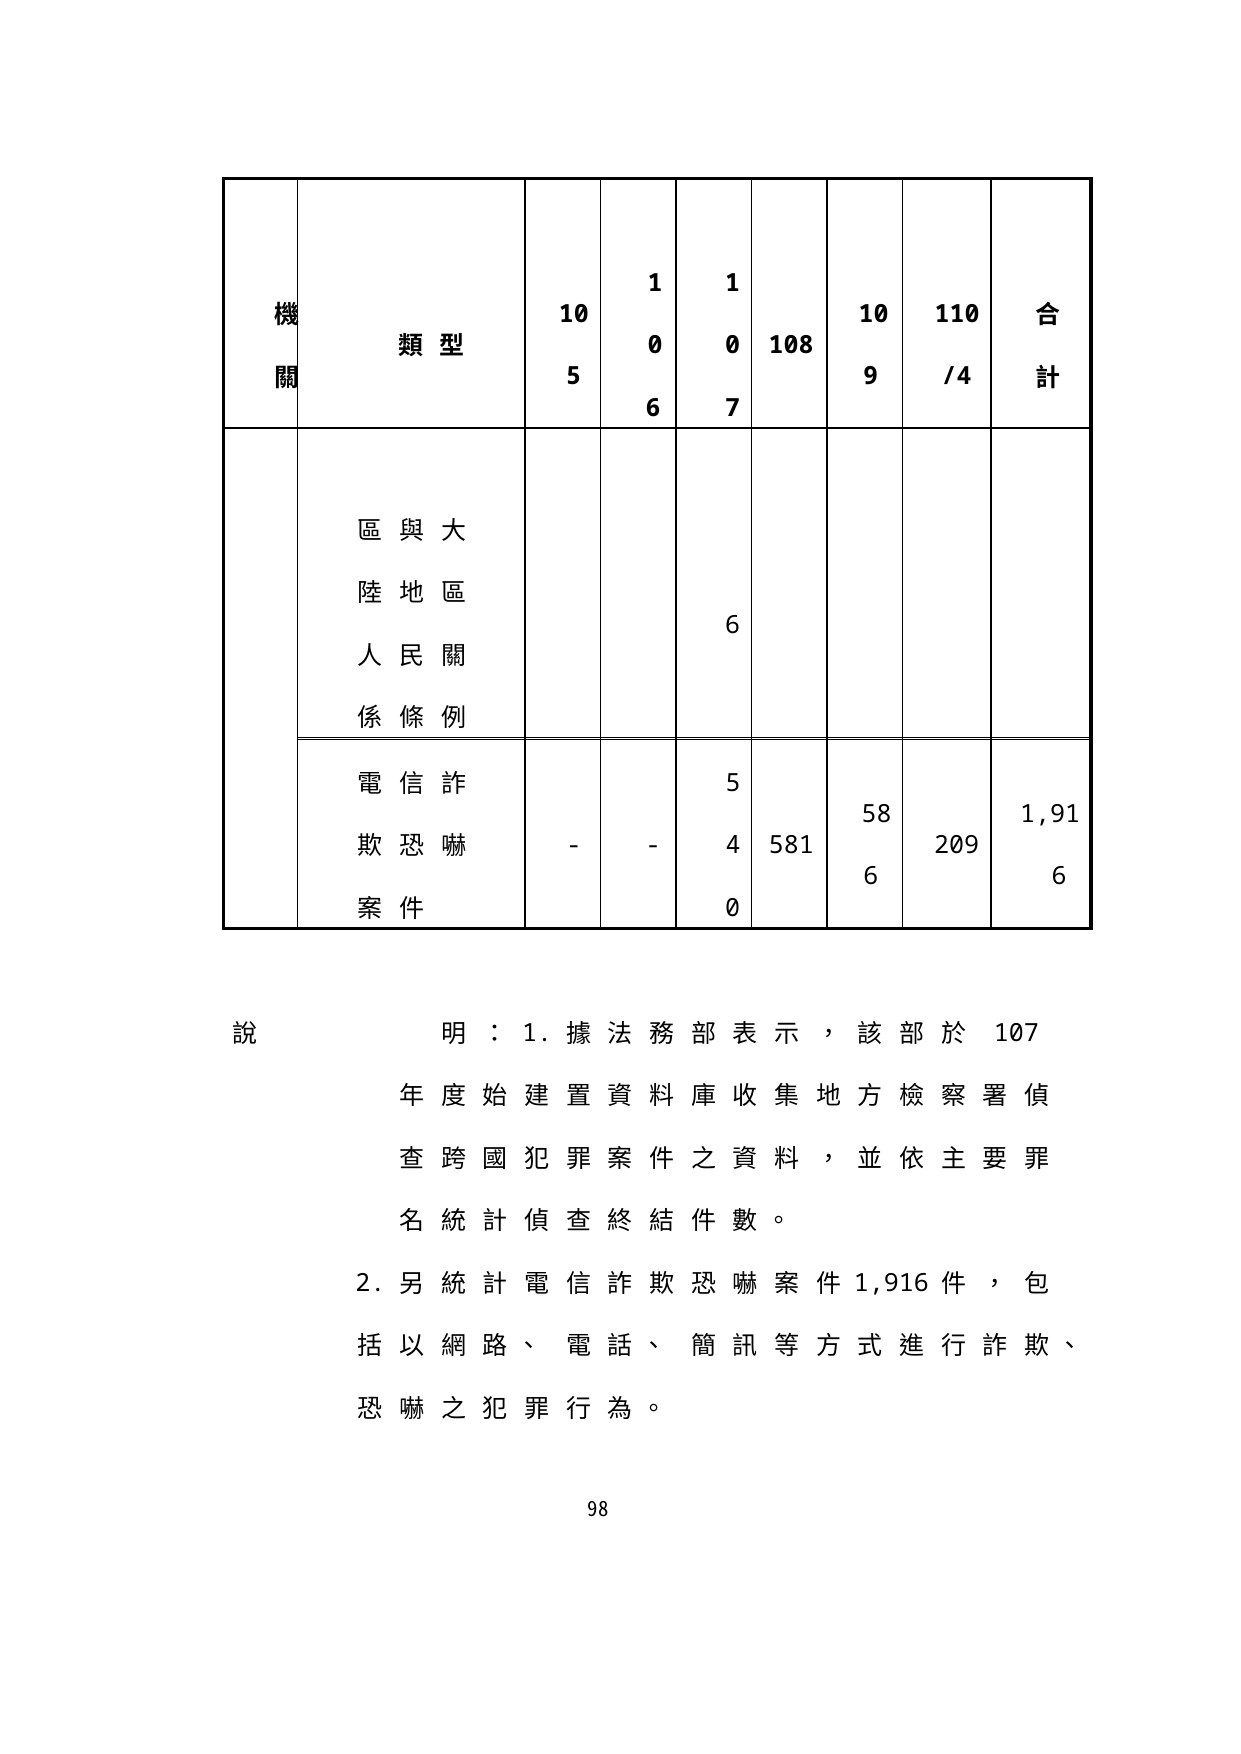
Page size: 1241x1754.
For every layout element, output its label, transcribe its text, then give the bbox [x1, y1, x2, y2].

table_cell 區與大陸地區人民關係條例 [298, 429, 524, 737]
table_header 108 [752, 180, 826, 427]
table_cell [752, 429, 826, 737]
table_cell [828, 429, 902, 737]
table_cell - [601, 740, 675, 927]
table_cell 6 [677, 429, 751, 737]
table_header 105 [526, 180, 600, 427]
table_cell [992, 429, 1089, 737]
text 2.另統計電信詐欺恐嚇案件1,916件，包括以網路、電話、簡訊等方式進行詐欺、恐嚇之犯罪行為。 [330, 1240, 1070, 1427]
table_header 106 [601, 180, 675, 427]
table_header 107 [677, 180, 751, 427]
text 說 明：1.據法務部表示，該部於107年度始建置資料庫收集地方檢察署偵查跨國犯罪案件之資料，並依主要罪名統計偵查終結件數。 [212, 990, 1070, 1240]
table_header 110/4 [903, 180, 990, 427]
table_cell 581 [752, 740, 826, 927]
table_cell [903, 429, 990, 737]
table_cell - [601, 429, 675, 737]
table_cell [225, 429, 297, 927]
table_cell 586 [828, 740, 902, 927]
table_cell 1,916 [992, 740, 1089, 927]
table_cell - [526, 429, 600, 737]
table_cell 209 [903, 740, 990, 927]
table_header 機關 [225, 180, 297, 427]
table_header 合計 [992, 180, 1089, 427]
table_header 類型 [298, 180, 524, 427]
table_cell 540 [677, 740, 751, 927]
table_cell 電信詐欺恐嚇案件 [298, 740, 524, 927]
table_header 109 [828, 180, 902, 427]
table_cell - [526, 740, 600, 927]
